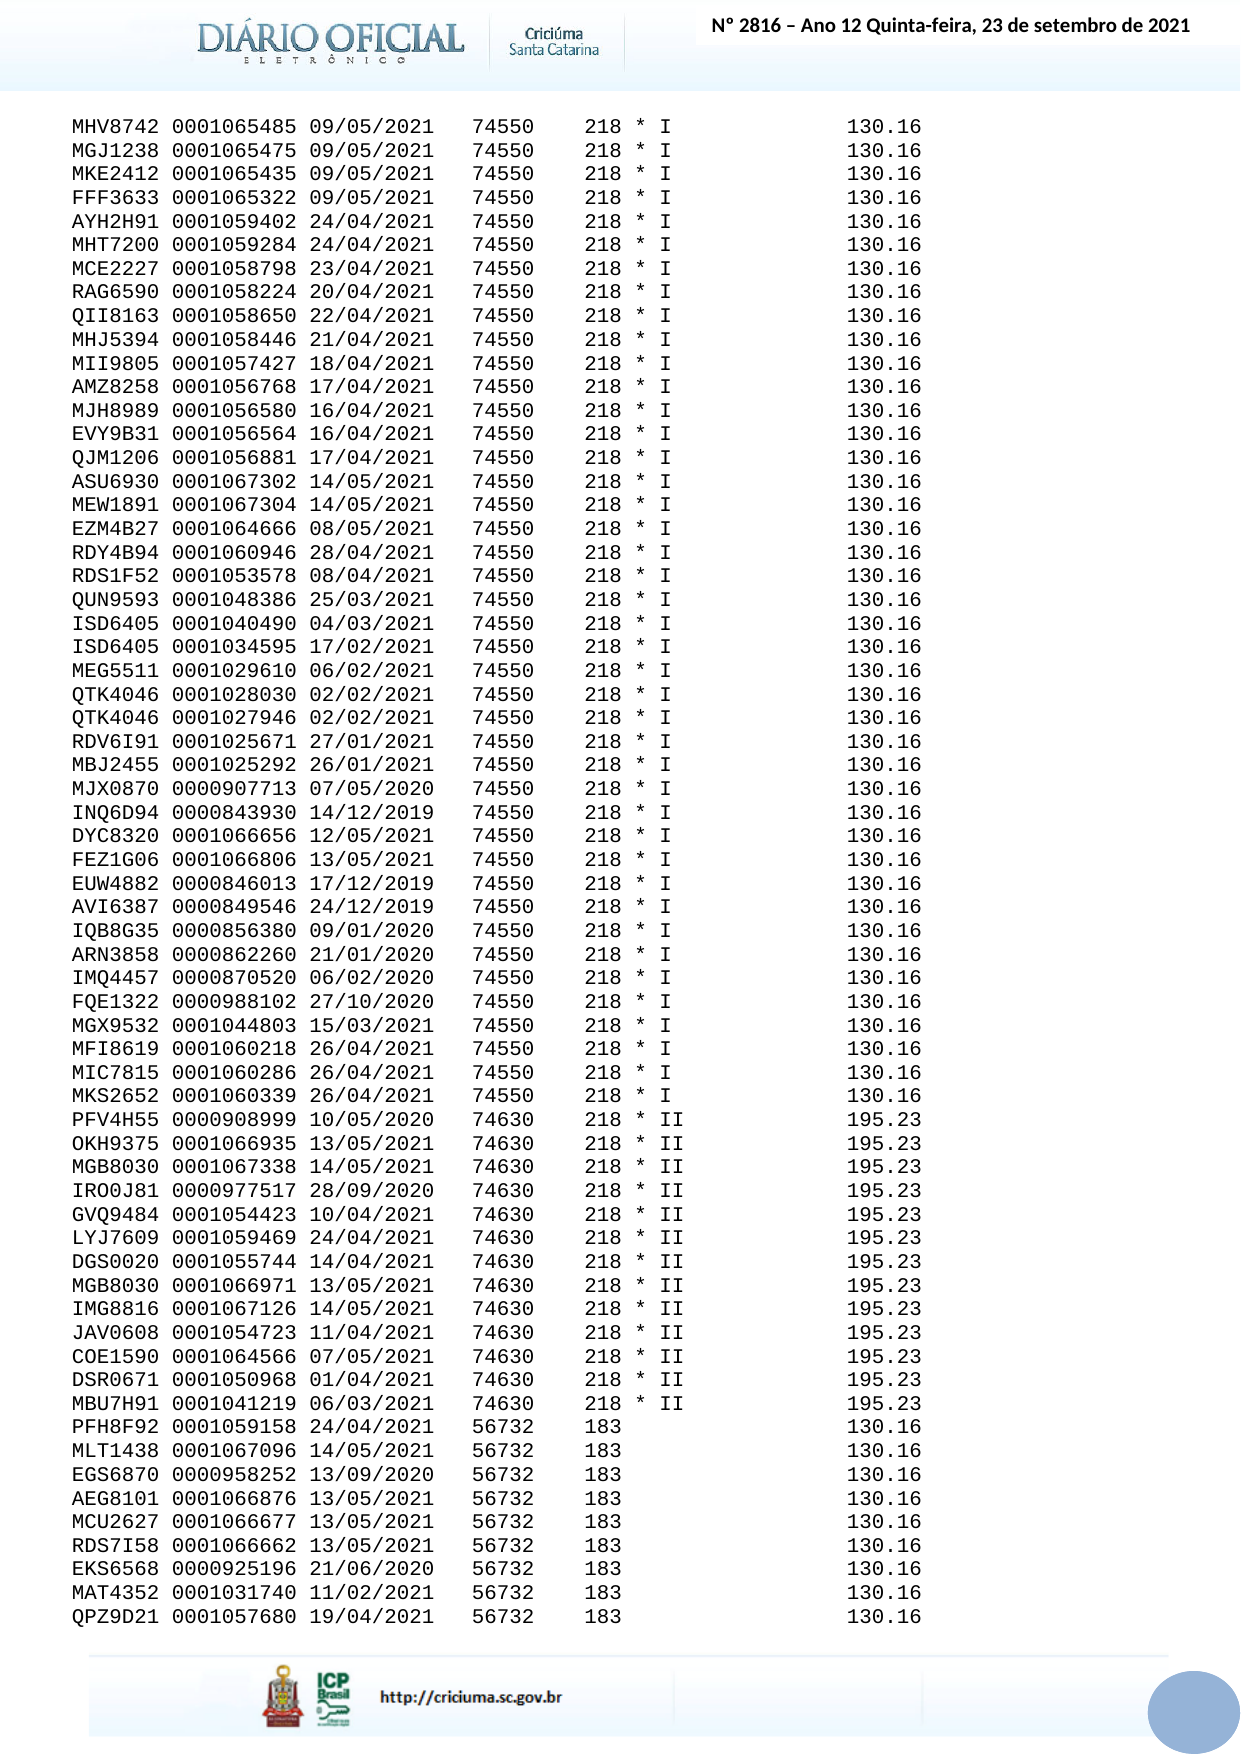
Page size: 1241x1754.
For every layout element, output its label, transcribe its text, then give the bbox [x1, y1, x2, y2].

text RDS7I58 0001066662 13/05/2021 56732 183 130.16 [59, 1535, 1167, 1558]
text EZM4B27 0001064666 08/05/2021 74550 218 * I 130.16 [59, 518, 1167, 542]
text AYH2H91 0001059402 24/04/2021 74550 218 * I 130.16 [59, 211, 1167, 234]
text QJM1206 0001056881 17/04/2021 74550 218 * I 130.16 [59, 447, 1167, 471]
text INQ6D94 0000843930 14/12/2019 74550 218 * I 130.16 [59, 802, 1167, 825]
text QII8163 0001058650 22/04/2021 74550 218 * I 130.16 [59, 305, 1167, 329]
text MCU2627 0001066677 13/05/2021 56732 183 130.16 [59, 1511, 1167, 1535]
text IQB8G35 0000856380 09/01/2020 74550 218 * I 130.16 [59, 920, 1167, 944]
text IMQ4457 0000870520 06/02/2020 74550 218 * I 130.16 [59, 967, 1167, 991]
text DYC8320 0001066656 12/05/2021 74550 218 * I 130.16 [59, 825, 1167, 849]
text DSR0671 0001050968 01/04/2021 74630 218 * II 195.23 [59, 1369, 1167, 1393]
text AMZ8258 0001056768 17/04/2021 74550 218 * I 130.16 [59, 376, 1167, 400]
text MLT1438 0001067096 14/05/2021 56732 183 130.16 [59, 1440, 1167, 1464]
text EGS6870 0000958252 13/09/2020 56732 183 130.16 [59, 1464, 1167, 1487]
text QUN9593 0001048386 25/03/2021 74550 218 * I 130.16 [59, 589, 1167, 613]
text MGB8030 0001066971 13/05/2021 74630 218 * II 195.23 [59, 1275, 1167, 1298]
text MJH8989 0001056580 16/04/2021 74550 218 * I 130.16 [59, 400, 1167, 423]
text MKS2652 0001060339 26/04/2021 74550 218 * I 130.16 [59, 1086, 1167, 1109]
text EVY9B31 0001056564 16/04/2021 74550 218 * I 130.16 [59, 423, 1167, 447]
text FQE1322 0000988102 27/10/2020 74550 218 * I 130.16 [59, 991, 1167, 1014]
text MKE2412 0001065435 09/05/2021 74550 218 * I 130.16 [59, 163, 1167, 187]
text MHJ5394 0001058446 21/04/2021 74550 218 * I 130.16 [59, 329, 1167, 352]
text AEG8101 0001066876 13/05/2021 56732 183 130.16 [59, 1487, 1167, 1511]
text PFH8F92 0001059158 24/04/2021 56732 183 130.16 [59, 1417, 1167, 1440]
text MEG5511 0001029610 06/02/2021 74550 218 * I 130.16 [59, 660, 1167, 683]
text MIC7815 0001060286 26/04/2021 74550 218 * I 130.16 [59, 1062, 1167, 1086]
text MII9805 0001057427 18/04/2021 74550 218 * I 130.16 [59, 352, 1167, 376]
text EKS6568 0000925196 21/06/2020 56732 183 130.16 [59, 1558, 1167, 1582]
text EUW4882 0000846013 17/12/2019 74550 218 * I 130.16 [59, 873, 1167, 896]
text OKH9375 0001066935 13/05/2021 74630 218 * II 195.23 [59, 1133, 1167, 1156]
text ISD6405 0001040490 04/03/2021 74550 218 * I 130.16 [59, 613, 1167, 636]
text MHT7200 0001059284 24/04/2021 74550 218 * I 130.16 [59, 234, 1167, 258]
text MAT4352 0001031740 11/02/2021 56732 183 130.16 [59, 1582, 1167, 1606]
text MCE2227 0001058798 23/04/2021 74550 218 * I 130.16 [59, 258, 1167, 282]
text IRO0J81 0000977517 28/09/2020 74630 218 * II 195.23 [59, 1180, 1167, 1204]
text AVI6387 0000849546 24/12/2019 74550 218 * I 130.16 [59, 896, 1167, 920]
text RDS1F52 0001053578 08/04/2021 74550 218 * I 130.16 [59, 565, 1167, 589]
text MGB8030 0001067338 14/05/2021 74630 218 * II 195.23 [59, 1156, 1167, 1180]
text COE1590 0001064566 07/05/2021 74630 218 * II 195.23 [59, 1346, 1167, 1369]
text MGJ1238 0001065475 09/05/2021 74550 218 * I 130.16 [59, 140, 1167, 163]
text PFV4H55 0000908999 10/05/2020 74630 218 * II 195.23 [59, 1109, 1167, 1133]
text FEZ1G06 0001066806 13/05/2021 74550 218 * I 130.16 [59, 849, 1167, 873]
text RAG6590 0001058224 20/04/2021 74550 218 * I 130.16 [59, 282, 1167, 305]
text ARN3858 0000862260 21/01/2020 74550 218 * I 130.16 [59, 944, 1167, 967]
text MBJ2455 0001025292 26/01/2021 74550 218 * I 130.16 [59, 754, 1167, 778]
text MJX0870 0000907713 07/05/2020 74550 218 * I 130.16 [59, 778, 1167, 802]
text FFF3633 0001065322 09/05/2021 74550 218 * I 130.16 [59, 187, 1167, 211]
text ASU6930 0001067302 14/05/2021 74550 218 * I 130.16 [59, 471, 1167, 494]
text MHV8742 0001065485 09/05/2021 74550 218 * I 130.16 [59, 116, 1167, 140]
text QTK4046 0001028030 02/02/2021 74550 218 * I 130.16 [59, 683, 1167, 707]
text MEW1891 0001067304 14/05/2021 74550 218 * I 130.16 [59, 494, 1167, 518]
text MGX9532 0001044803 15/03/2021 74550 218 * I 130.16 [59, 1014, 1167, 1038]
text DGS0020 0001055744 14/04/2021 74630 218 * II 195.23 [59, 1251, 1167, 1275]
text QPZ9D21 0001057680 19/04/2021 56732 183 130.16 [59, 1606, 1167, 1629]
text QTK4046 0001027946 02/02/2021 74550 218 * I 130.16 [59, 707, 1167, 731]
text RDY4B94 0001060946 28/04/2021 74550 218 * I 130.16 [59, 542, 1167, 565]
text GVQ9484 0001054423 10/04/2021 74630 218 * II 195.23 [59, 1204, 1167, 1227]
text RDV6I91 0001025671 27/01/2021 74550 218 * I 130.16 [59, 731, 1167, 754]
text IMG8816 0001067126 14/05/2021 74630 218 * II 195.23 [59, 1298, 1167, 1322]
text JAV0608 0001054723 11/04/2021 74630 218 * II 195.23 [59, 1322, 1167, 1346]
text MFI8619 0001060218 26/04/2021 74550 218 * I 130.16 [59, 1038, 1167, 1062]
text LYJ7609 0001059469 24/04/2021 74630 218 * II 195.23 [59, 1227, 1167, 1251]
text MBU7H91 0001041219 06/03/2021 74630 218 * II 195.23 [59, 1393, 1167, 1417]
text ISD6405 0001034595 17/02/2021 74550 218 * I 130.16 [59, 636, 1167, 660]
